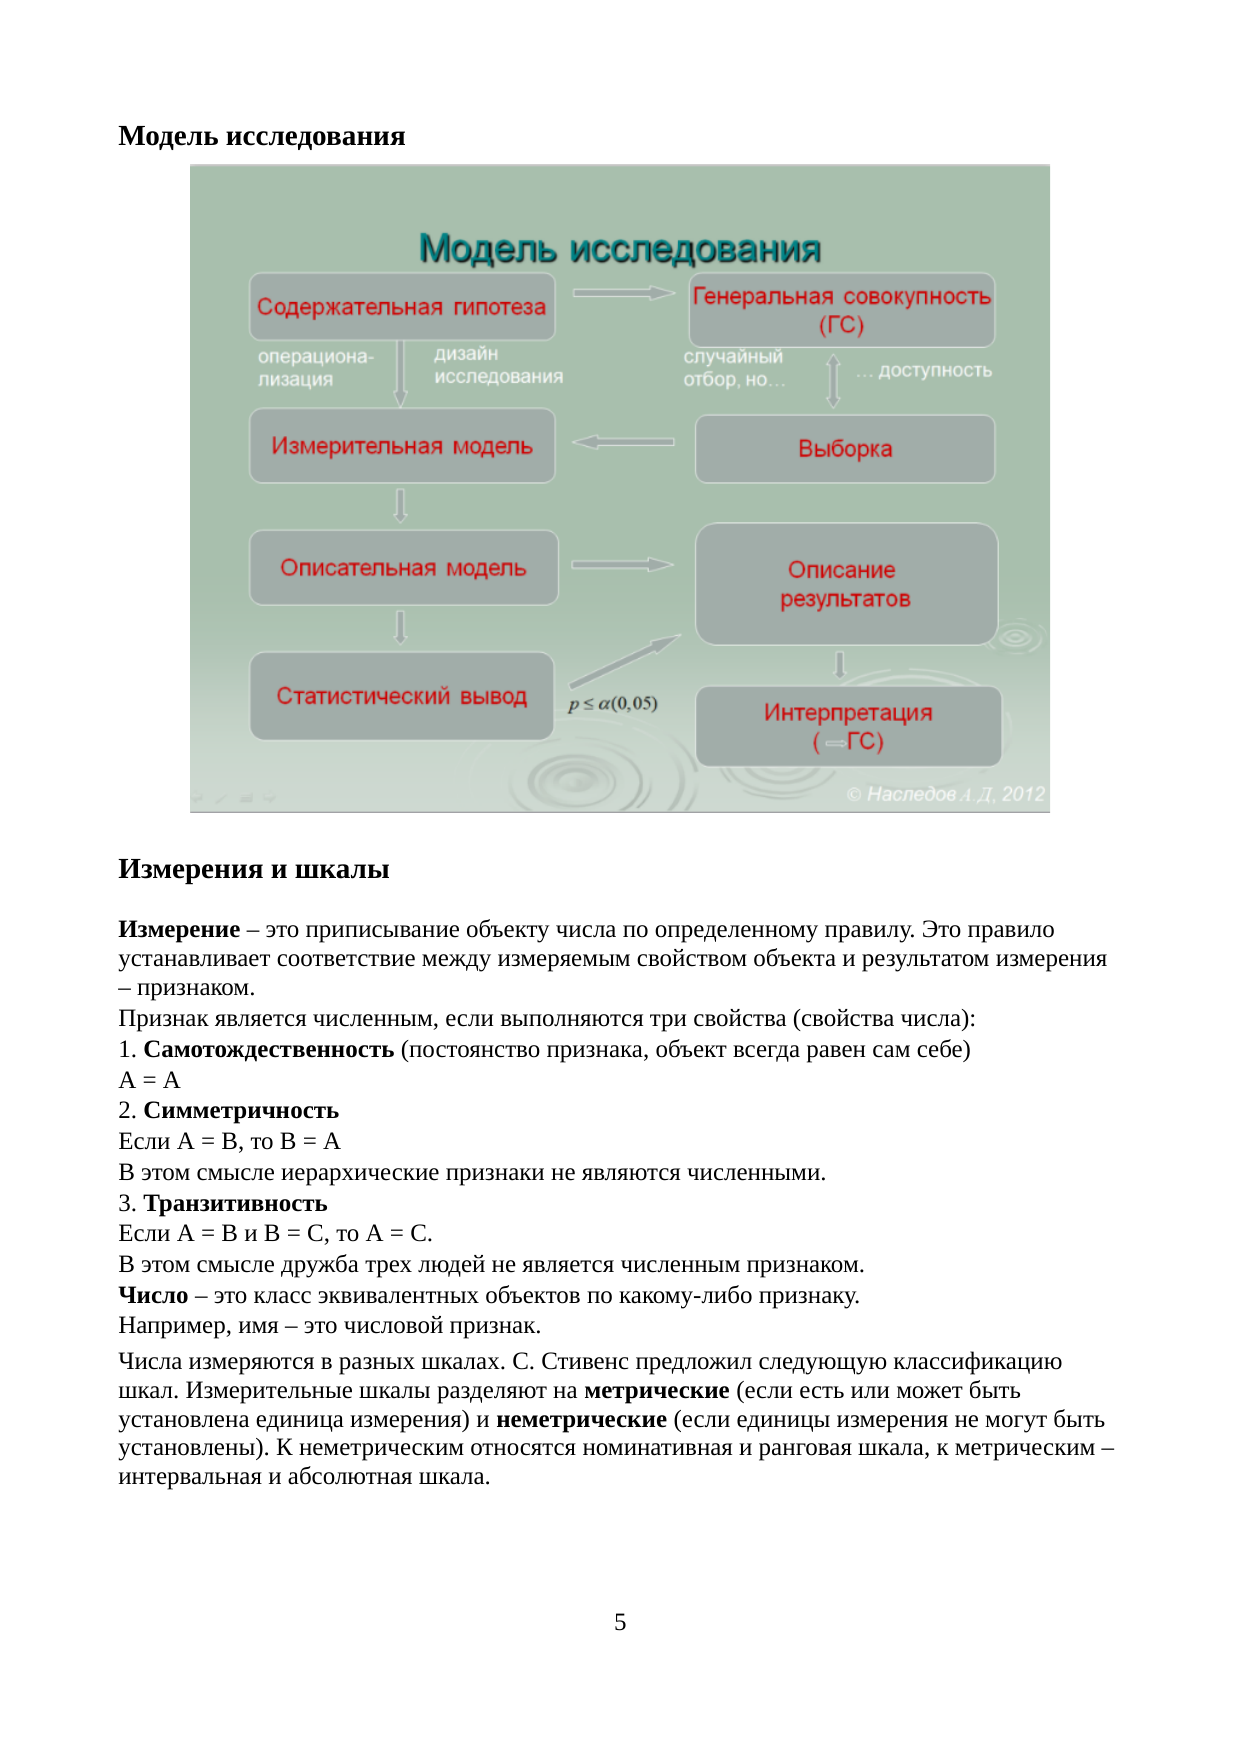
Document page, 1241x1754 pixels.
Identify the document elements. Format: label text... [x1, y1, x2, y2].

text Измерение – это приписывание объекту числа по определенному правилу. Это правило устанавливает соответствие между измеряемым свойством объекта и результатом измерения – признаком. [118, 914, 1122, 1000]
text 2. Симметричность [118, 1100, 1122, 1123]
text 1. Самотождественность (постоянство признака, объект всегда равен сам себе) [118, 1039, 1122, 1062]
text В этом смысле иерархические признаки не являются численными. [118, 1162, 1122, 1185]
text Число – это класс эквивалентных объектов по какому-либо признаку. [118, 1285, 1122, 1308]
text В этом смысле дружба трех людей не является численным признаком. [118, 1254, 1122, 1277]
text А = А [118, 1070, 1122, 1093]
text Числа измеряются в разных шкалах. С. Стивенс предложил следующую классификацию шкал. Измерительные шкалы разделяют на метрические (если есть или может быть установлена единица измерения) и неметрические (если единицы измерения не могут быть установлены). К неметрическим относятся номинативная и ранговая шкала, к метрическим – интервальная и абсолютная шкала. [118, 1346, 1122, 1490]
text Если А = В и В = С, то А = С. [118, 1223, 1122, 1246]
text Например, имя – это числовой признак. [118, 1316, 1122, 1338]
picture [190, 164, 1051, 813]
text Признак является численным, если выполняются три свойства (свойства числа): [118, 1008, 1122, 1031]
subtitle Измерения и шкалы [118, 851, 1122, 885]
subtitle Модель исследования [118, 118, 1122, 152]
text Если А = В, то В = А [118, 1131, 1122, 1154]
text 3. Транзитивность [118, 1193, 1122, 1216]
